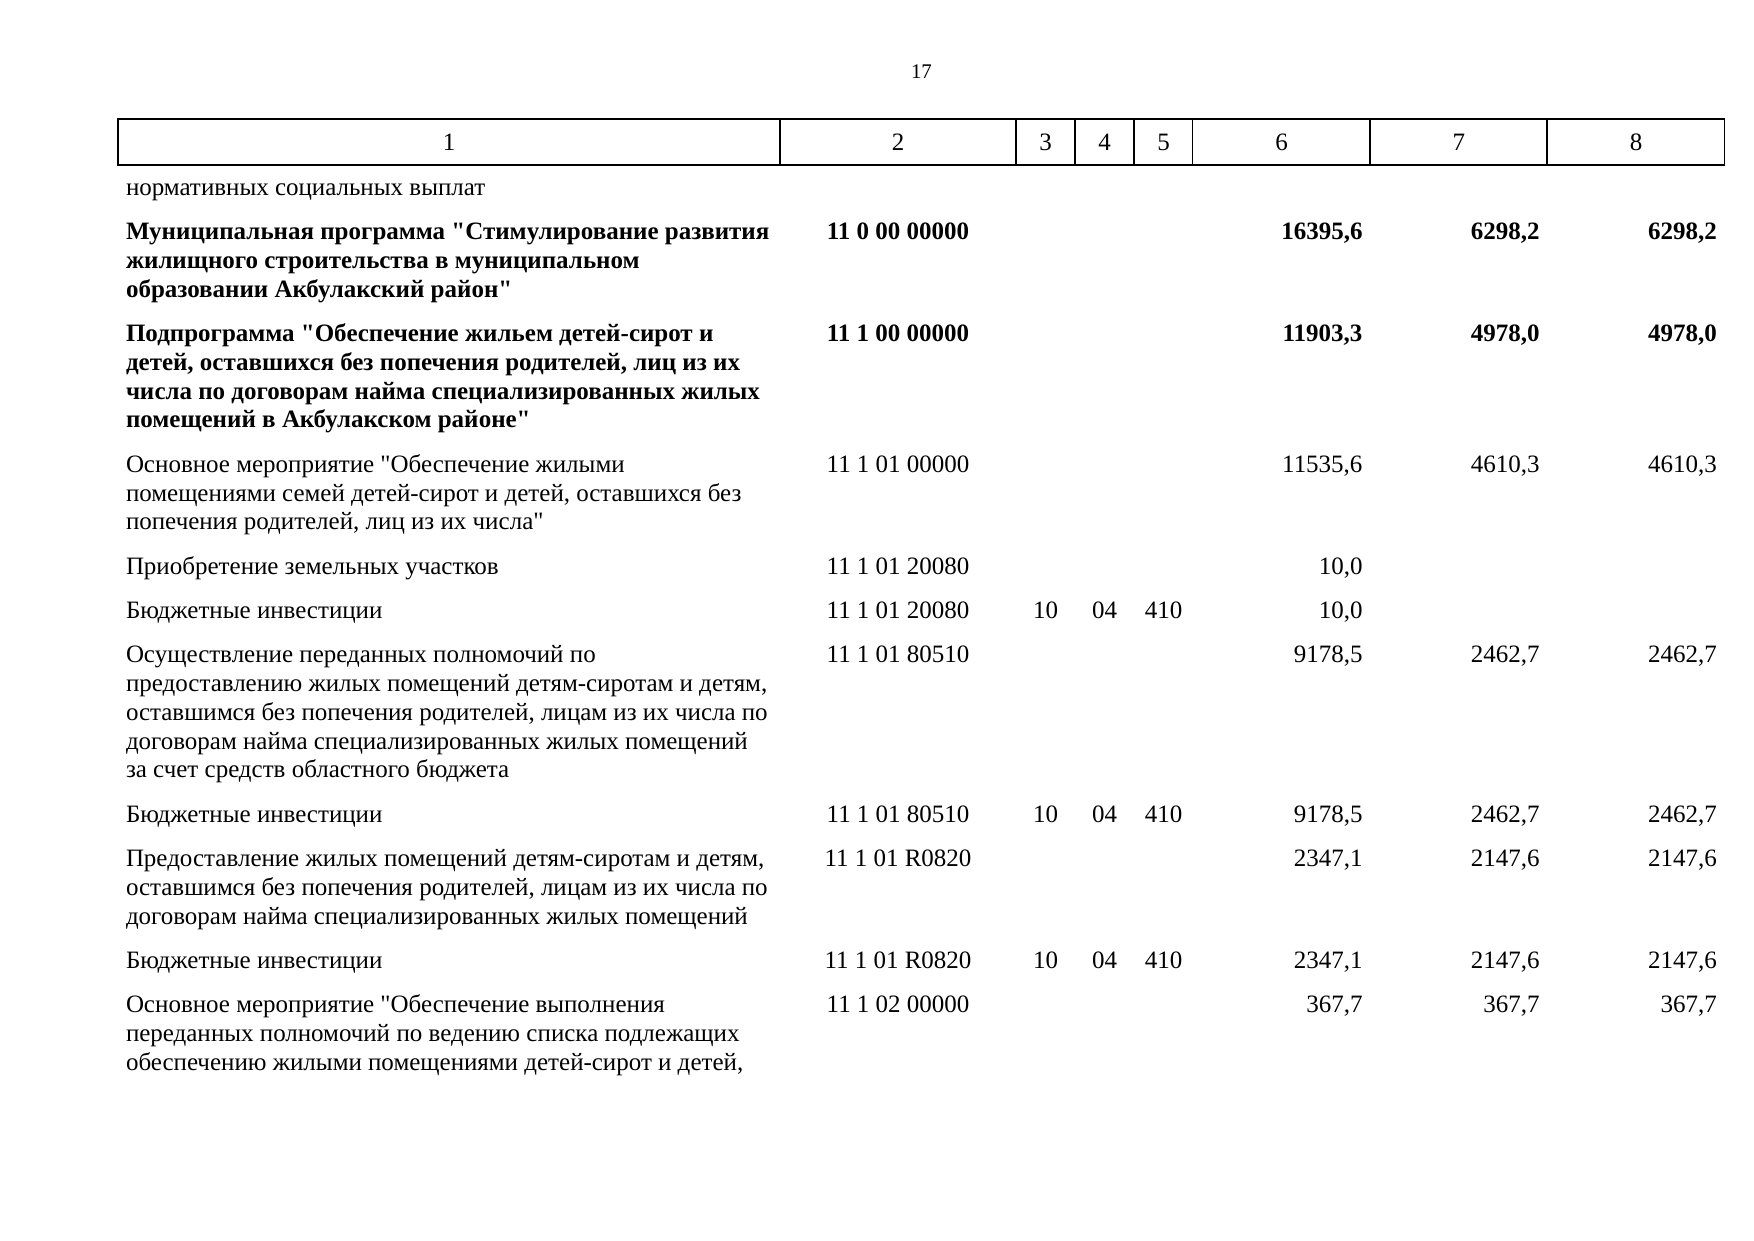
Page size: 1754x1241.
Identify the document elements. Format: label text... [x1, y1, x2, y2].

table_cell [1134, 166, 1193, 208]
table_cell [1075, 166, 1134, 208]
table_cell Основное мероприятие "Обеспечение выполнения переданных полномочий по ведению списка подлежащих обеспечению жилыми помещениями детей-сирот и детей, [118, 982, 780, 1083]
table_header 1 [126, 128, 772, 156]
table_cell 6298,2 [1547, 209, 1724, 310]
table_cell [1075, 835, 1134, 937]
table_header [1076, 120, 1133, 164]
table_header 6 [1201, 128, 1362, 156]
table_cell 4610,3 [1547, 441, 1724, 543]
table_cell 11535,6 [1193, 441, 1370, 543]
table_cell 2462,7 [1547, 632, 1724, 791]
table_cell [1547, 543, 1724, 587]
table_cell 11 1 00 00000 [780, 310, 1016, 441]
table_cell 11 1 01 R0820 [780, 835, 1016, 937]
table_cell [1134, 835, 1193, 937]
table_cell 11903,3 [1193, 310, 1370, 441]
table_cell [1134, 982, 1193, 1083]
table_cell [1075, 982, 1134, 1083]
table_cell 410 [1134, 791, 1193, 835]
table_cell [1134, 632, 1193, 791]
table_cell 10 [1016, 587, 1075, 632]
table_cell 367,7 [1193, 982, 1370, 1083]
table_cell [1016, 982, 1075, 1083]
table_header 7 [1378, 128, 1539, 156]
table_cell 410 [1134, 587, 1193, 632]
table_cell [1370, 166, 1547, 208]
table_cell 11 1 01 R0820 [780, 937, 1016, 982]
table_header [1193, 120, 1369, 164]
table_cell 11 1 01 20080 [780, 543, 1016, 587]
table_cell [1016, 166, 1075, 208]
table_cell 9178,5 [1193, 632, 1370, 791]
table_cell 11 1 01 80510 [780, 632, 1016, 791]
table_cell Приобретение земельных участков [118, 543, 780, 587]
table_cell Осуществление переданных полномочий по предоставлению жилых помещений детям-сиротам и детям, оставшимся без попечения родителей, лицам из их числа по договорам найма специализированных жилых помещений за счет средств областного бюджета [118, 632, 780, 791]
table_cell Подпрограмма "Обеспечение жильем детей-сирот и детей, оставшихся без попечения родителей, лиц из их числа по договорам найма специализированных жилых помещений в Акбулакском районе" [118, 310, 780, 441]
table_cell 10 [1016, 791, 1075, 835]
table_cell 11 0 00 00000 [780, 209, 1016, 310]
table_cell Бюджетные инвестиции [118, 937, 780, 982]
table_cell [1016, 441, 1075, 543]
table_header 5 [1142, 128, 1185, 156]
table_cell 4978,0 [1547, 310, 1724, 441]
table_cell [1075, 632, 1134, 791]
table_cell Основное мероприятие "Обеспечение жилыми помещениями семей детей-сирот и детей, оставшихся без попечения родителей, лиц из их числа" [118, 441, 780, 543]
table_header 2 [788, 128, 1008, 156]
table_cell Предоставление жилых помещений детям-сиротам и детям, оставшимся без попечения родителей, лицам из их числа по договорам найма специализированных жилых помещений [118, 835, 780, 937]
table_cell 11 1 02 00000 [780, 982, 1016, 1083]
table_cell 10 [1016, 937, 1075, 982]
table_cell 2462,7 [1370, 632, 1547, 791]
table_cell 10,0 [1193, 587, 1370, 632]
table_cell Бюджетные инвестиции [118, 791, 780, 835]
table_cell [1547, 166, 1724, 208]
table_cell 2462,7 [1547, 791, 1724, 835]
table_cell 367,7 [1547, 982, 1724, 1083]
table_cell [780, 166, 1016, 208]
table_cell 04 [1075, 791, 1134, 835]
table_header [1017, 120, 1074, 164]
table_cell 4978,0 [1370, 310, 1547, 441]
table_cell [1016, 632, 1075, 791]
table_cell 410 [1134, 937, 1193, 982]
table_cell 16395,6 [1193, 209, 1370, 310]
table_cell 2147,6 [1547, 835, 1724, 937]
table_cell 04 [1075, 587, 1134, 632]
table_cell 2347,1 [1193, 937, 1370, 982]
table_cell 2147,6 [1547, 937, 1724, 982]
table_cell 4610,3 [1370, 441, 1547, 543]
table_cell 11 1 01 20080 [780, 587, 1016, 632]
table_cell Бюджетные инвестиции [118, 587, 780, 632]
table_cell 6298,2 [1370, 209, 1547, 310]
table_cell 367,7 [1370, 982, 1547, 1083]
table_cell 10,0 [1193, 543, 1370, 587]
table_cell 9178,5 [1193, 791, 1370, 835]
table_header [1548, 120, 1724, 164]
table_cell 2462,7 [1370, 791, 1547, 835]
table_cell [1075, 543, 1134, 587]
table_cell 2147,6 [1370, 835, 1547, 937]
table_cell 04 [1075, 937, 1134, 982]
table_cell [1016, 209, 1075, 310]
table_cell [1370, 587, 1547, 632]
table_cell [1547, 587, 1724, 632]
table_header 3 [1024, 128, 1067, 156]
table_cell [1075, 209, 1134, 310]
table_cell [1016, 310, 1075, 441]
table_header [1135, 120, 1192, 164]
table_header [1371, 120, 1546, 164]
table_header 4 [1083, 128, 1126, 156]
table_cell Муниципальная программа "Стимулирование развития жилищного строительства в муниципальном образовании Акбулакский район" [118, 209, 780, 310]
table_cell 11 1 01 00000 [780, 441, 1016, 543]
table_cell 2347,1 [1193, 835, 1370, 937]
table_header 8 [1555, 128, 1716, 156]
table_cell 2147,6 [1370, 937, 1547, 982]
table_header [119, 120, 779, 164]
table_cell [1193, 166, 1370, 208]
table_cell [1134, 543, 1193, 587]
table_cell [1134, 441, 1193, 543]
table_cell [1016, 543, 1075, 587]
table_cell [1134, 310, 1193, 441]
table_header [781, 120, 1015, 164]
table_cell [1370, 543, 1547, 587]
table_cell [1075, 441, 1134, 543]
table_cell [1016, 835, 1075, 937]
table_cell 11 1 01 80510 [780, 791, 1016, 835]
table_cell [1075, 310, 1134, 441]
table_cell нормативных социальных выплат [118, 166, 780, 208]
table_cell [1134, 209, 1193, 310]
